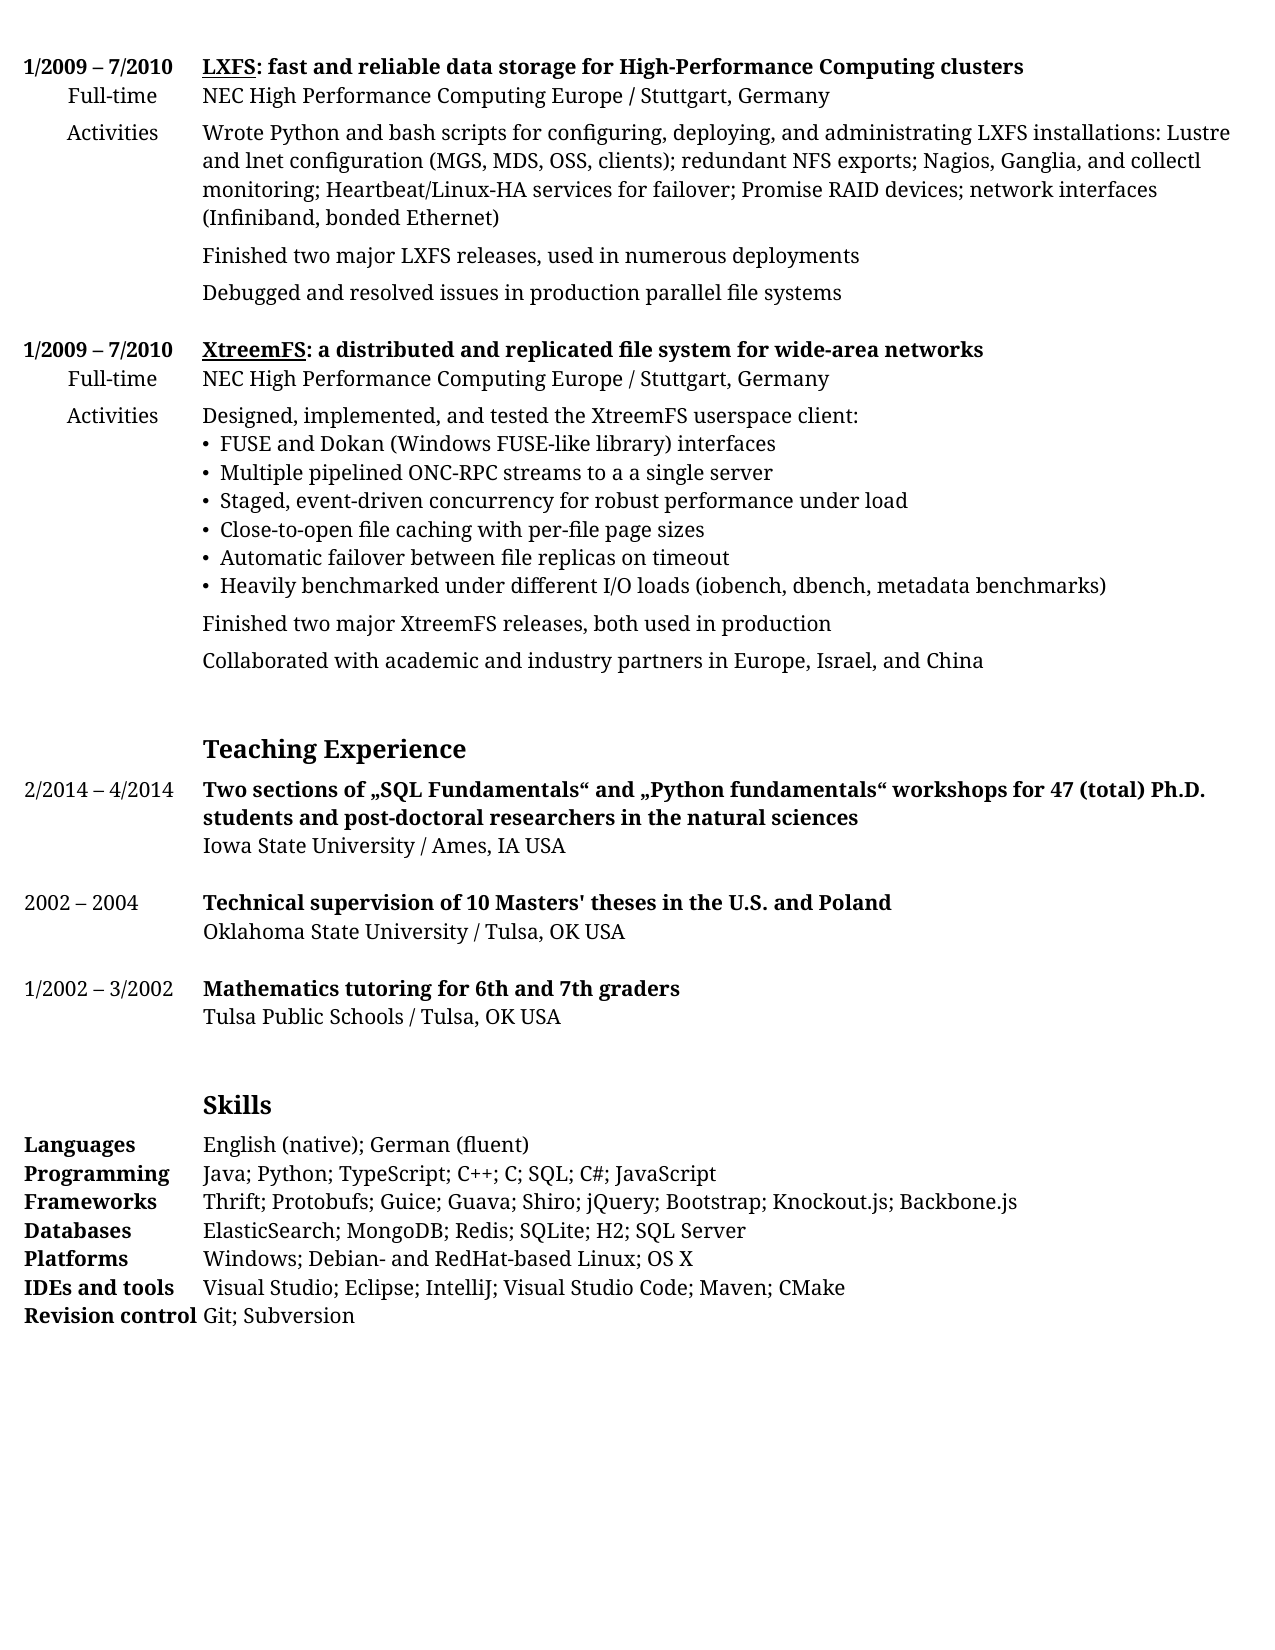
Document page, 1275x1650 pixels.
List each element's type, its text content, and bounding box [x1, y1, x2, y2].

table_cell [24, 860, 203, 888]
table_cell Thrift; Protobufs; Guice; Guava; Shiro; jQuery; Bootstrap; Knockout.js; Backbone.js [203, 1188, 1252, 1216]
table_cell [23, 307, 202, 335]
table_cell Java; Python; TypeScript; C++; C; SQL; C#; JavaScript [203, 1159, 1252, 1187]
table_cell Activities [23, 118, 202, 307]
table_cell Visual Studio; Eclipse; IntelliJ; Visual Studio Code; Maven; CMake [203, 1273, 1252, 1301]
table_cell 1/2009 – 7/2010 Full-time [23, 335, 202, 401]
table_cell [24, 945, 203, 974]
table_cell Revision control [24, 1301, 203, 1330]
table_cell English (native); German (fluent) [203, 1131, 1252, 1159]
table_cell Activities [23, 401, 202, 675]
table_cell Wrote Python and bash scripts for configuring, deploying, and administrating LXFS installations: Lustre and lnet configuration (MGS, MDS, OSS, clients); redundant NFS exports; Nagios, Ganglia, and collectl monitoring; Heartbeat/Linux-HA services for failover; Promise RAID devices; network interfaces (Infiniband, bonded Ethernet) Finished two major LXFS releases, used in numerous deployments Debugged and resolved issues in production parallel file systems [202, 118, 1251, 307]
table_cell Platforms [24, 1244, 203, 1273]
table_cell Databases [24, 1216, 203, 1244]
table_cell Designed, implemented, and tested the XtreemFS userspace client: FUSE and Dokan (Windows FUSE-like library) interfaces Multiple pipelined ONC-RPC streams to a a single server Staged, event-driven concurrency for robust performance under load Close-to-open file caching with per-file page sizes Automatic failover between file replicas on timeout Heavily benchmarked under different I/O loads (iobench, dbench, metadata benchmarks) Finished two major XtreemFS releases, both used in production Collaborated with academic and industry partners in Europe, Israel, and China [202, 401, 1251, 675]
table_cell Git; Subversion [203, 1301, 1252, 1330]
table_header [24, 1088, 203, 1131]
table_cell XtreemFS: a distributed and replicated file system for wide-area networks NEC High Performance Computing Europe / Stuttgart, Germany [202, 335, 1251, 401]
table_cell Windows; Debian- and RedHat-based Linux; OS X [203, 1244, 1252, 1273]
table_cell [202, 307, 1251, 335]
table_cell Programming [24, 1159, 203, 1187]
table_cell Languages [24, 1131, 203, 1159]
table_cell 1/2009 – 7/2010 Full-time [23, 53, 202, 118]
table_cell Frameworks [24, 1188, 203, 1216]
table_cell LXFS: fast and reliable data storage for High-Performance Computing clusters NEC High Performance Computing Europe / Stuttgart, Germany [202, 53, 1251, 118]
table_cell 1/2002 – 3/2002 [24, 974, 203, 1031]
table_header Teaching Experience [203, 732, 1251, 775]
table_header Skills [203, 1088, 1252, 1131]
table_cell [23, 24, 202, 52]
table_header [24, 732, 203, 775]
table_cell ElasticSearch; MongoDB; Redis; SQLite; H2; SQL Server [203, 1216, 1252, 1244]
table_cell Technical supervision of 10 Masters' theses in the U.S. and Poland Oklahoma State University / Tulsa, OK USA [203, 889, 1251, 945]
table_cell [203, 945, 1251, 974]
table_cell [202, 24, 1251, 52]
table_cell IDEs and tools [24, 1273, 203, 1301]
table_cell 2002 – 2004 [24, 889, 203, 945]
table_cell Mathematics tutoring for 6th and 7th graders Tulsa Public Schools / Tulsa, OK USA [203, 974, 1251, 1031]
table_cell Two sections of „SQL Fundamentals“ and „Python fundamentals“ workshops for 47 (total) Ph.D. students and post-doctoral researchers in the natural sciences Iowa State University / Ames, IA USA [203, 775, 1251, 860]
table_cell [203, 860, 1251, 888]
table_cell 2/2014 – 4/2014 [24, 775, 203, 860]
